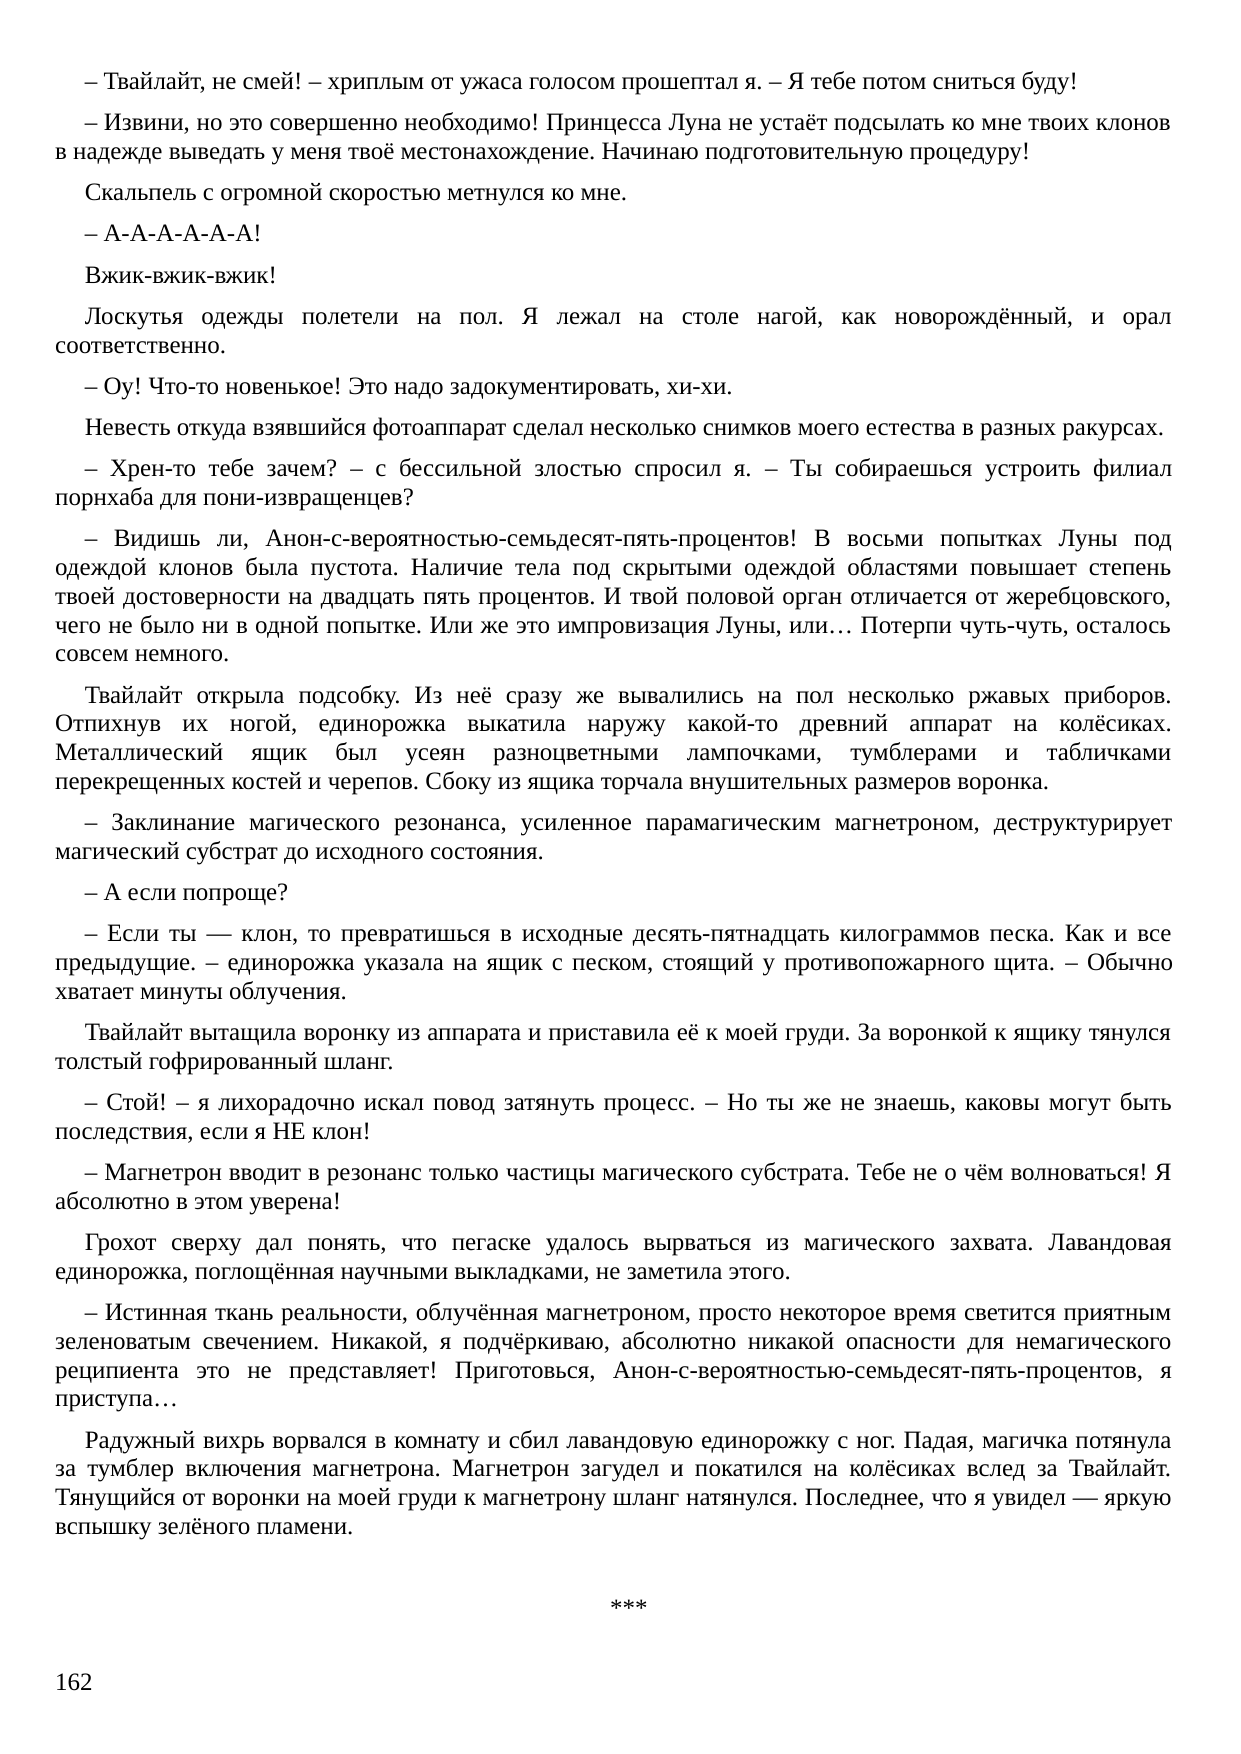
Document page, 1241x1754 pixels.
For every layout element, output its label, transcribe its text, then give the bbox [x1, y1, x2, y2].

text – А если попроще? [55, 877, 1173, 906]
text Твайлайт открыла подсобку. Из неё сразу же вывалились на пол несколько ржавых приборов. Отпихнув их ногой, единорожка выкатила наружу какой-то древний аппарат на колёсиках. Металлический ящик был усеян разноцветными лампочками, тумблерами и табличками перекрещенных костей и черепов. Сбоку из ящика торчала внушительных размеров воронка. [55, 680, 1173, 795]
text – Заклинание магического резонанса, усиленное парамагическим магнетроном, деструктурирует магический субстрат до исходного состояния. [55, 807, 1173, 865]
text Вжик-вжик-вжик! [55, 260, 1173, 288]
text Скальпель с огромной скоростью метнулся ко мне. [55, 177, 1173, 206]
text *** [55, 1593, 1173, 1622]
text Радужный вихрь ворвался в комнату и сбил лавандовую единорожку с ног. Падая, магичка потянула за тумблер включения магнетрона. Магнетрон загудел и покатился на колёсиках вслед за Твайлайт. Тянущийся от воронки на моей груди к магнетрону шланг натянулся. Последнее, что я увидел — яркую вспышку зелёного пламени. [55, 1425, 1173, 1540]
text Твайлайт вытащила воронку из аппарата и приставила её к моей груди. За воронкой к ящику тянулся толстый гофрированный шланг. [55, 1017, 1173, 1075]
text – Если ты — клон, то превратишься в исходные десять-пятнадцать килограммов песка. Как и все предыдущие. – единорожка указала на ящик с песком, стоящий у противопожарного щита. – Обычно хватает минуты облучения. [55, 918, 1173, 1005]
text – Извини, но это совершенно необходимо! Принцесса Луна не устаёт подсылать ко мне твоих клонов в надежде выведать у меня твоё местонахождение. Начинаю подготовительную процедуру! [55, 107, 1173, 165]
text Грохот сверху дал понять, что пегаске удалось вырваться из магического захвата. Лавандовая единорожка, поглощённая научными выкладками, не заметила этого. [55, 1227, 1173, 1285]
text – Твайлайт, не смей! – хриплым от ужаса голосом прошептал я. – Я тебе потом сниться буду! [55, 66, 1173, 95]
text Невесть откуда взявшийся фотоаппарат сделал несколько снимков моего естества в разных ракурсах. [55, 412, 1173, 441]
text – Истинная ткань реальности, облучённая магнетроном, просто некоторое время светится приятным зеленоватым свечением. Никакой, я подчёркиваю, абсолютно никакой опасности для немагического реципиента это не представляет! Приготовься, Анон-с-вероятностью-семьдесят-пять-процентов, я приступа… [55, 1297, 1173, 1412]
text – Магнетрон вводит в резонанс только частицы магического субстрата. Тебе не о чём волноваться! Я абсолютно в этом уверена! [55, 1157, 1173, 1215]
text – Хрен-то тебе зачем? – с бессильной злостью спросил я. – Ты собираешься устроить филиал порнхаба для пони-извращенцев? [55, 453, 1173, 511]
text Лоскутья одежды полетели на пол. Я лежал на столе нагой, как новорождённый, и орал соответственно. [55, 301, 1173, 358]
text – А-А-А-А-А-А! [55, 218, 1173, 247]
text – Стой! – я лихорадочно искал повод затянуть процесс. – Но ты же не знаешь, каковы могут быть последствия, если я НЕ клон! [55, 1087, 1173, 1145]
text – Оу! Что-то новенькое! Это надо задокументировать, хи-хи. [55, 371, 1173, 400]
text – Видишь ли, Анон-с-вероятностью-семьдесят-пять-процентов! В восьми попытках Луны под одеждой клонов была пустота. Наличие тела под скрытыми одеждой областями повышает степень твоей достоверности на двадцать пять процентов. И твой половой орган отличается от жеребцовского, чего не было ни в одной попытке. Или же это импровизация Луны, или… Потерпи чуть-чуть, осталось совсем немного. [55, 523, 1173, 667]
